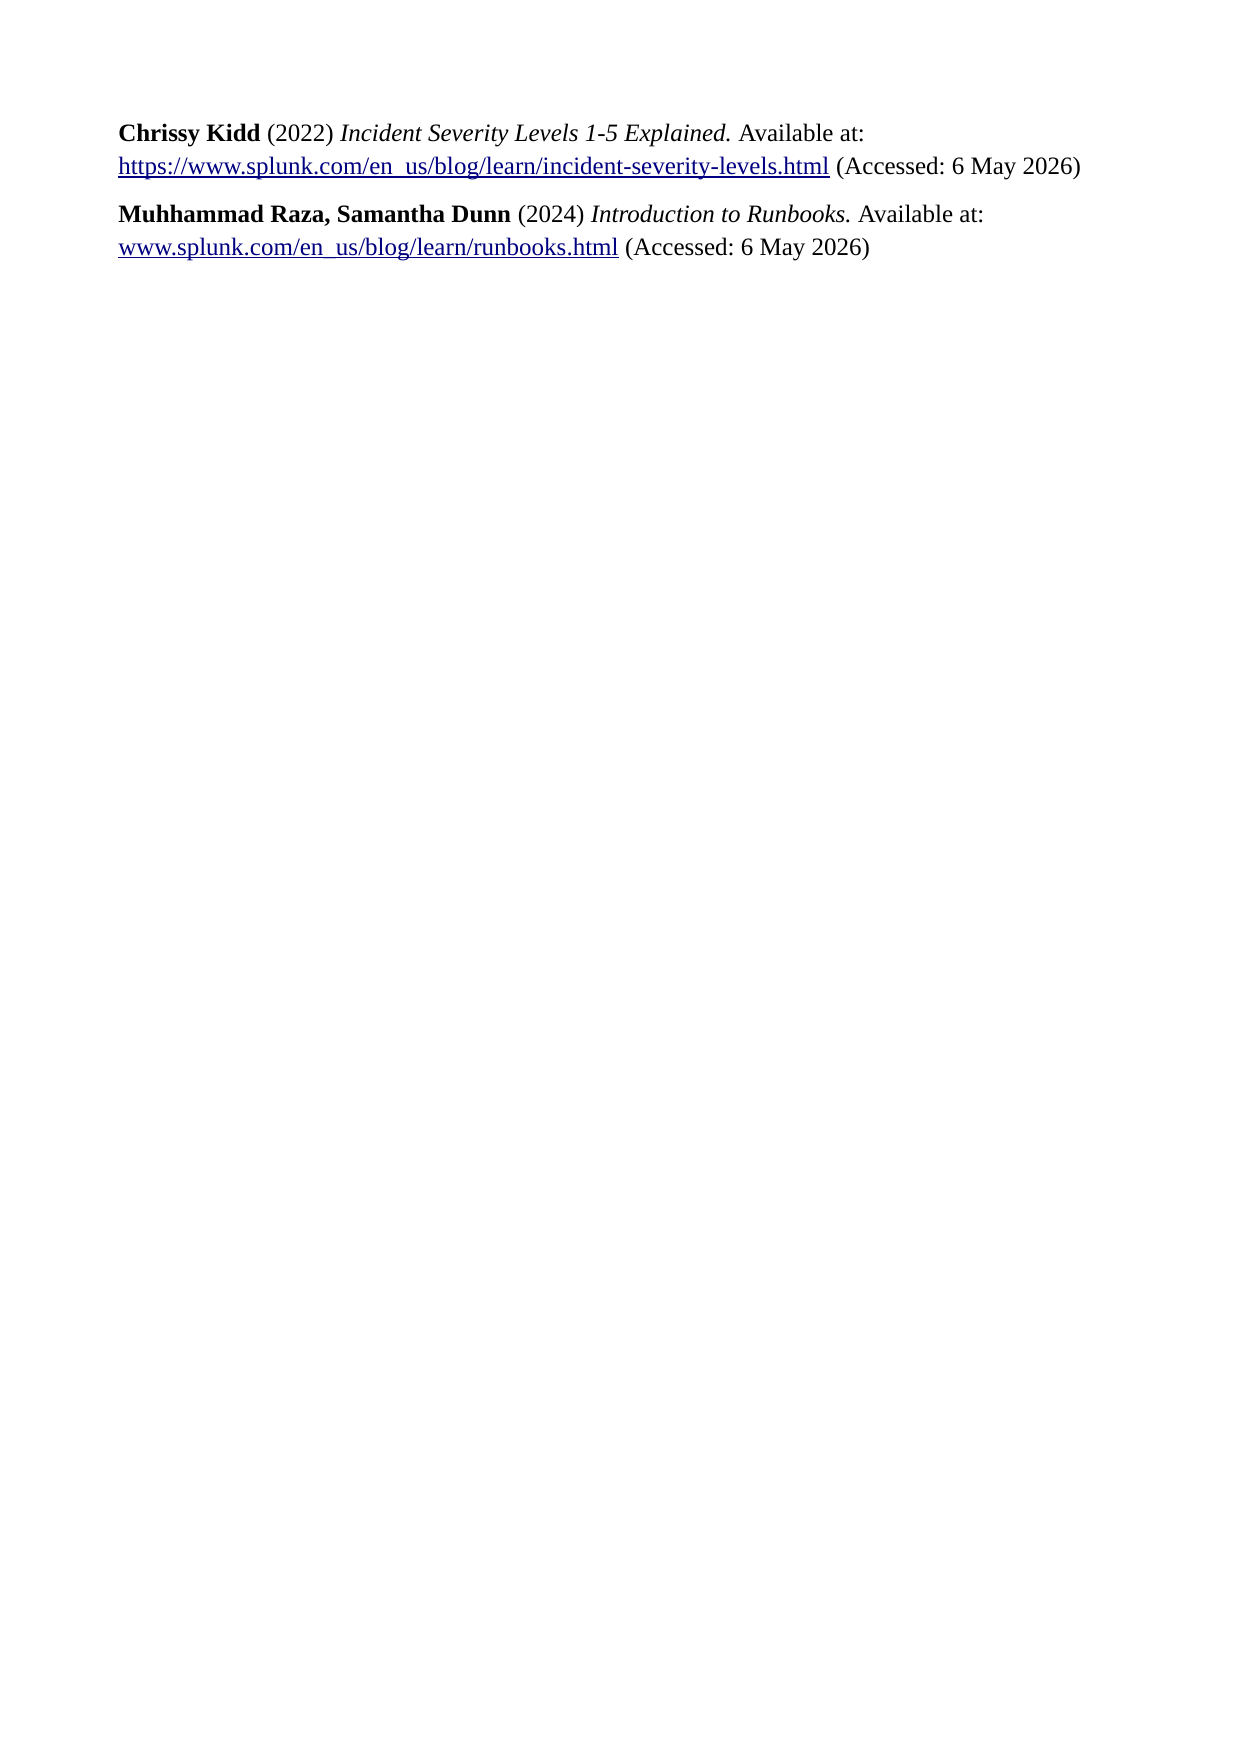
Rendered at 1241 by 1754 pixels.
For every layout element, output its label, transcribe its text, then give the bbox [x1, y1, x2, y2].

text Chrissy Kidd (2022) Incident Severity Levels 1-5 Explained. Available at: https://www.splunk.com/en_us/blog/learn/incident-severity-levels.html (Accessed: 6 May 2026) [118, 118, 1122, 180]
text Muhhammad Raza, Samantha Dunn (2024) Introduction to Runbooks. Available at: www.splunk.com/en_us/blog/learn/runbooks.html (Accessed: 6 May 2026) [118, 199, 1122, 261]
